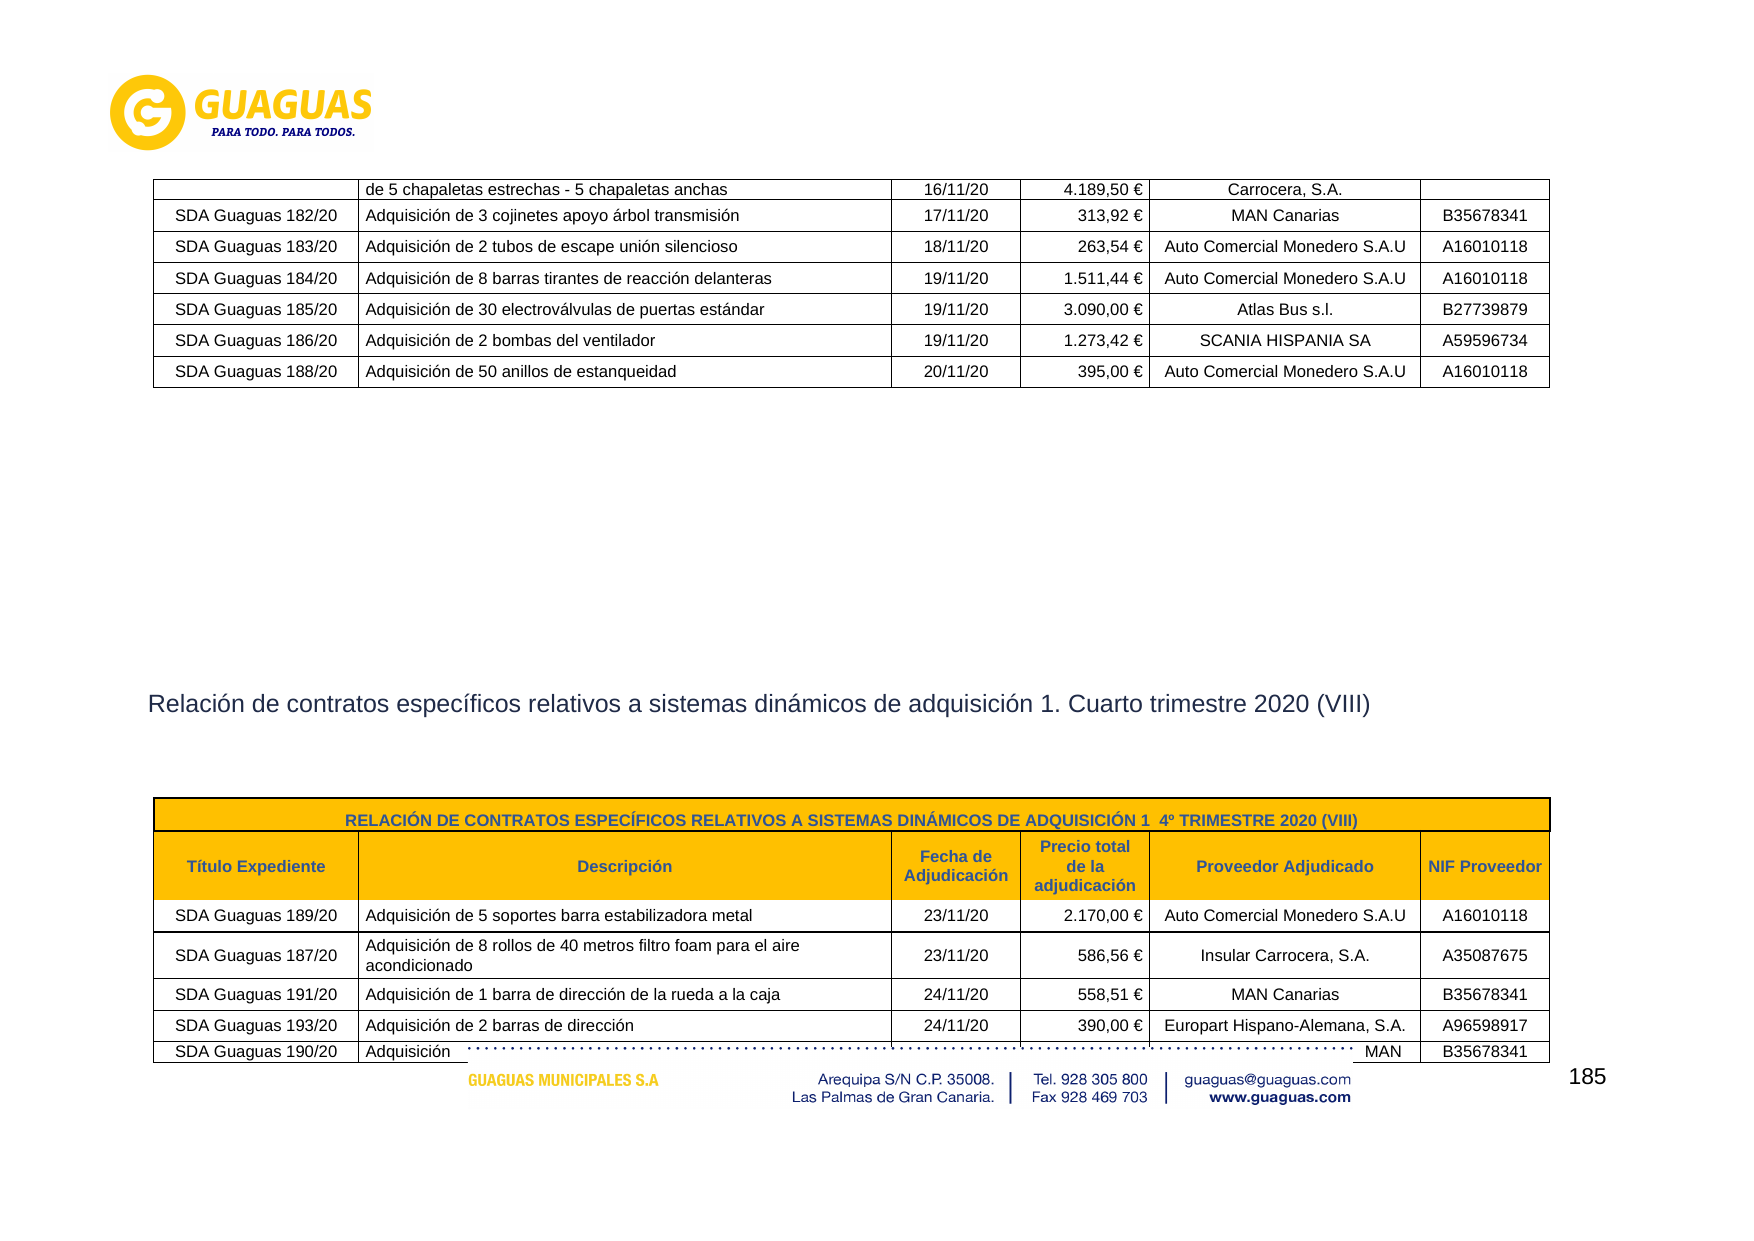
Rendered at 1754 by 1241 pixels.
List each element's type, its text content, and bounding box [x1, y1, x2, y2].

table_cell Adquisición de 5 soportes barra estabilizadora metal [359, 900, 891, 931]
table_cell Auto Comercial Monedero S.A.U [1150, 232, 1420, 262]
table_cell A96598917 [1421, 1011, 1549, 1041]
table_cell 558,51 € [1021, 979, 1149, 1009]
table_cell SDA Guaguas 193/20 [154, 1011, 358, 1041]
table_cell A16010118 [1421, 357, 1549, 387]
table_cell [154, 180, 358, 199]
table_cell SDA Guaguas 190/20 [154, 1042, 358, 1062]
text Relación de contratos específicos relativos a sistemas dinámicos de adquisición 1. Cuarto trimestre 2020 (VIII) [148, 689, 1606, 718]
table_cell Adquisición de 1 barra de dirección de la rueda a la caja [359, 979, 891, 1009]
table_cell SDA Guaguas 183/20 [154, 232, 358, 262]
table_cell SDA Guaguas 182/20 [154, 200, 358, 231]
table_cell Adquisición de 8 barras tirantes de reacción delanteras [359, 263, 891, 293]
table_cell Proveedor Adjudicado [1150, 832, 1420, 900]
table_cell Adquisición de 8 rollos de 40 metros filtro foam para el aire acondicionado [359, 933, 891, 978]
table_cell 4.189,50 € [1021, 180, 1149, 199]
table_cell 24/11/20 [892, 979, 1020, 1009]
table_cell SDA Guaguas 187/20 [154, 933, 358, 978]
table_cell SDA Guaguas 189/20 [154, 900, 358, 931]
table_cell B35678341 [1421, 979, 1549, 1009]
table_cell Título Expediente [154, 832, 358, 900]
table_cell 313,92 € [1021, 200, 1149, 231]
table_cell 19/11/20 [892, 294, 1020, 324]
table_cell Adquisición de 2 barras de dirección [359, 1011, 891, 1041]
table_cell [1021, 1042, 1149, 1047]
table_cell Adquisición de 30 electroválvulas de puertas estándar [359, 294, 891, 324]
table_cell 586,56 € [1021, 933, 1149, 978]
table_cell 1.273,42 € [1021, 325, 1149, 356]
table_cell 3.090,00 € [1021, 294, 1149, 324]
table_cell SDA Guaguas 186/20 [154, 325, 358, 356]
table_cell 18/11/20 [892, 232, 1020, 262]
table_cell 24/11/20 [892, 1011, 1020, 1041]
table_cell SDA Guaguas 185/20 [154, 294, 358, 324]
table_cell 20/11/20 [892, 357, 1020, 387]
table_cell A16010118 [1421, 263, 1549, 293]
table_cell 19/11/20 [892, 263, 1020, 293]
table_cell B35678341 [1421, 1042, 1549, 1062]
table_cell 16/11/20 [892, 180, 1020, 199]
table_cell SCANIA HISPANIA SA [1150, 325, 1420, 356]
table_cell de 5 chapaletas estrechas - 5 chapaletas anchas [359, 180, 891, 199]
table_cell 23/11/20 [892, 933, 1020, 978]
table_cell SDA Guaguas 191/20 [154, 979, 358, 1009]
table_cell SDA Guaguas 184/20 [154, 263, 358, 293]
table_cell Adquisición de 3 cojinetes apoyo árbol transmisión [359, 200, 891, 231]
table_cell 23/11/20 [892, 900, 1020, 931]
table_cell Adquisición de 2 tubos de escape unión silencioso [359, 232, 891, 262]
table_cell Auto Comercial Monedero S.A.U [1150, 900, 1420, 931]
table_cell 1.511,44 € [1021, 263, 1149, 293]
table_cell 19/11/20 [892, 325, 1020, 356]
table_cell NIF Proveedor [1421, 832, 1549, 900]
table_cell [1421, 180, 1549, 199]
table_cell Insular Carrocera, S.A. [1150, 933, 1420, 978]
table_header RELACIÓN DE CONTRATOS ESPECÍFICOS RELATIVOS A SISTEMAS DINÁMICOS DE ADQUISICIÓN 1 4º TRIMESTRE 2020 (VIII) [155, 799, 1549, 830]
table_cell Europart Hispano-Alemana, S.A. [1150, 1011, 1420, 1041]
table_cell Auto Comercial Monedero S.A.U [1150, 263, 1420, 293]
table_cell B35678341 [1421, 200, 1549, 231]
table_cell A16010118 [1421, 232, 1549, 262]
table_cell Adquisición de 2 bombas del ventilador [359, 325, 891, 356]
table_cell A35087675 [1421, 933, 1549, 978]
table_cell Descripción [359, 832, 891, 900]
table_cell MAN Canarias [1150, 200, 1420, 231]
table_cell 395,00 € [1021, 357, 1149, 387]
table_cell [892, 1042, 1020, 1047]
table_cell 2.170,00 € [1021, 900, 1149, 931]
table_cell Atlas Bus s.l. [1150, 294, 1420, 324]
table_cell 17/11/20 [892, 200, 1020, 231]
table_cell MAN [1150, 1042, 1420, 1062]
table_cell Adquisición de 50 anillos de estanqueidad [359, 357, 891, 387]
table_cell Carrocera, S.A. [1150, 180, 1420, 199]
table_cell SDA Guaguas 188/20 [154, 357, 358, 387]
table_cell B27739879 [1421, 294, 1549, 324]
table_cell Precio total de la adjudicación [1021, 832, 1149, 900]
table_cell 263,54 € [1021, 232, 1149, 262]
table_cell 390,00 € [1021, 1011, 1149, 1041]
table_cell Auto Comercial Monedero S.A.U [1150, 357, 1420, 387]
table_cell A59596734 [1421, 325, 1549, 356]
table_cell MAN Canarias [1150, 979, 1420, 1009]
table_cell A16010118 [1421, 900, 1549, 931]
table_cell Adquisición [359, 1042, 891, 1062]
table_cell Fecha de Adjudicación [892, 832, 1020, 900]
